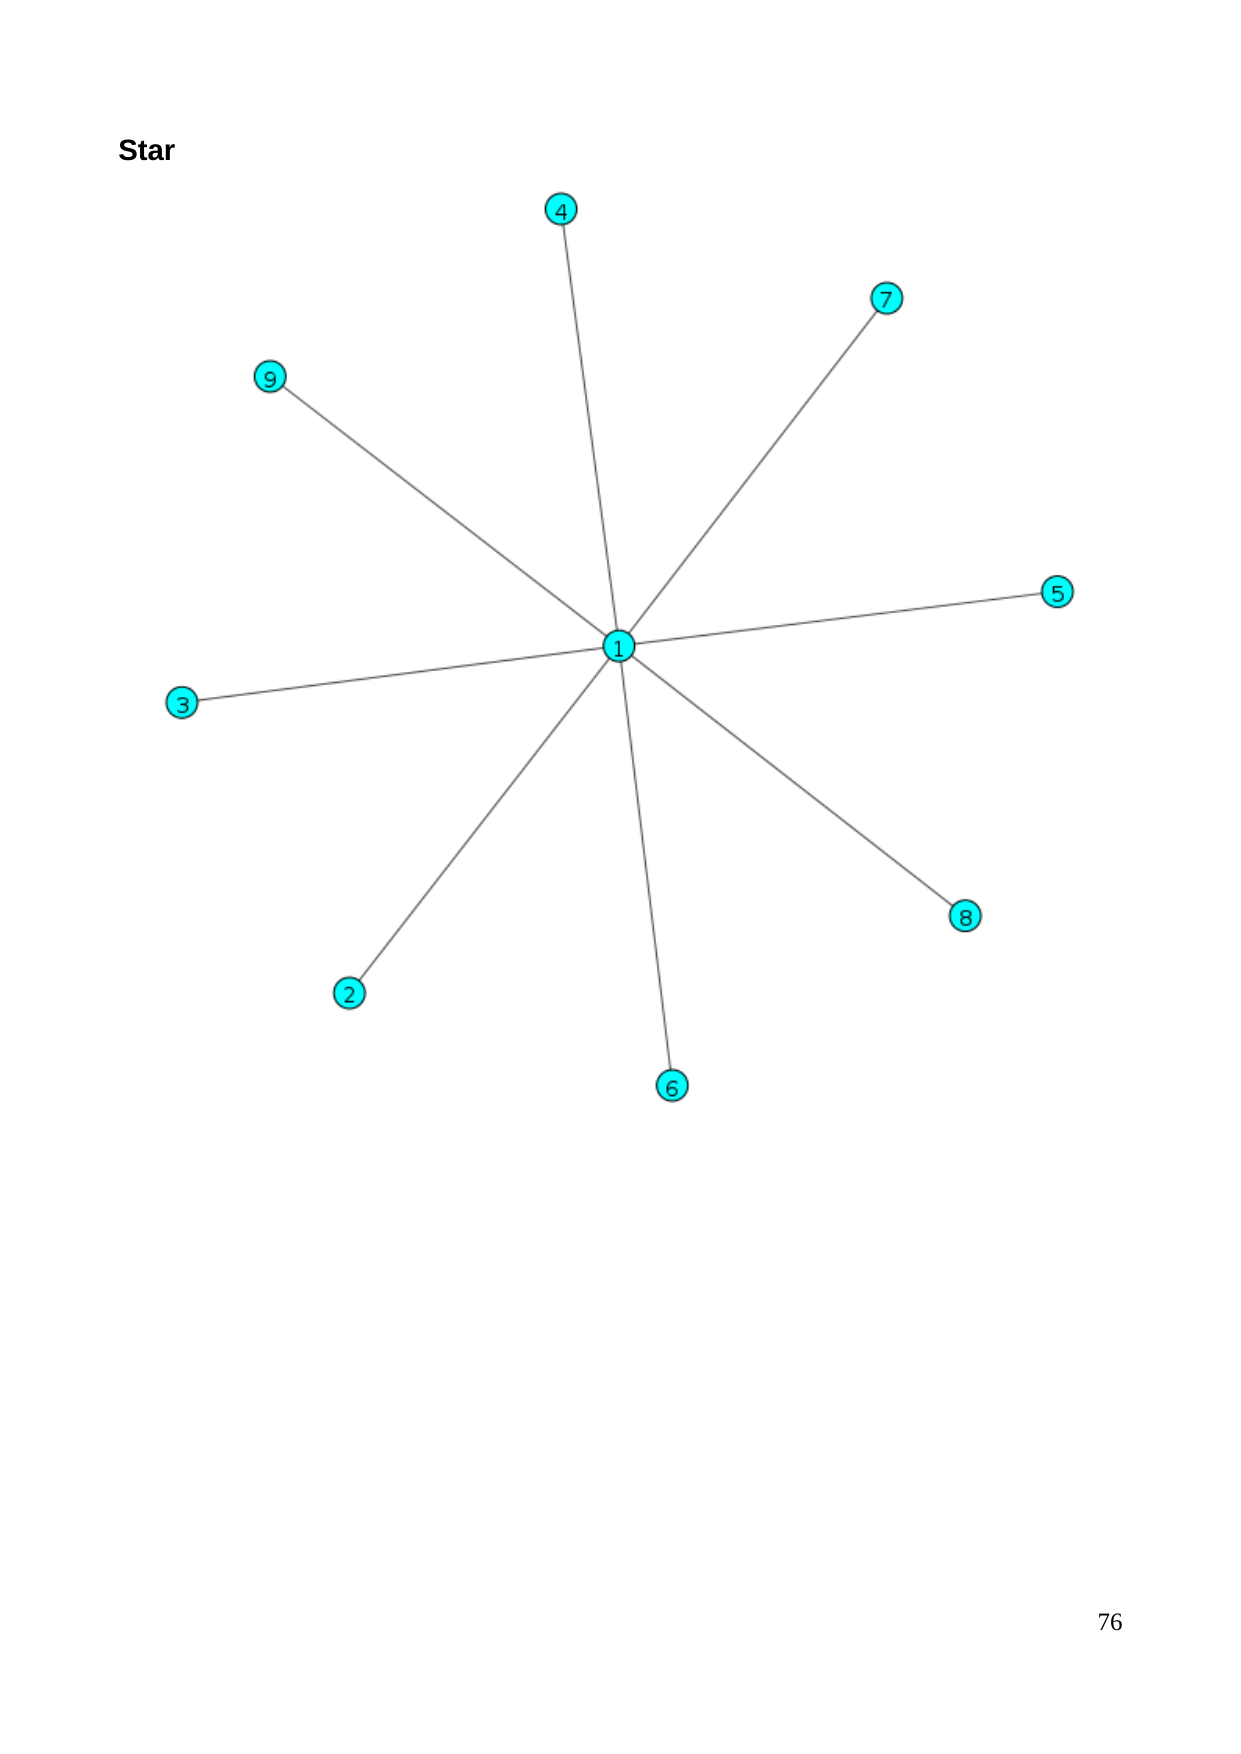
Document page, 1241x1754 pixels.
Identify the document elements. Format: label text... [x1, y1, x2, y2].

subtitle Star [118, 133, 1122, 166]
picture [151, 178, 1089, 1117]
